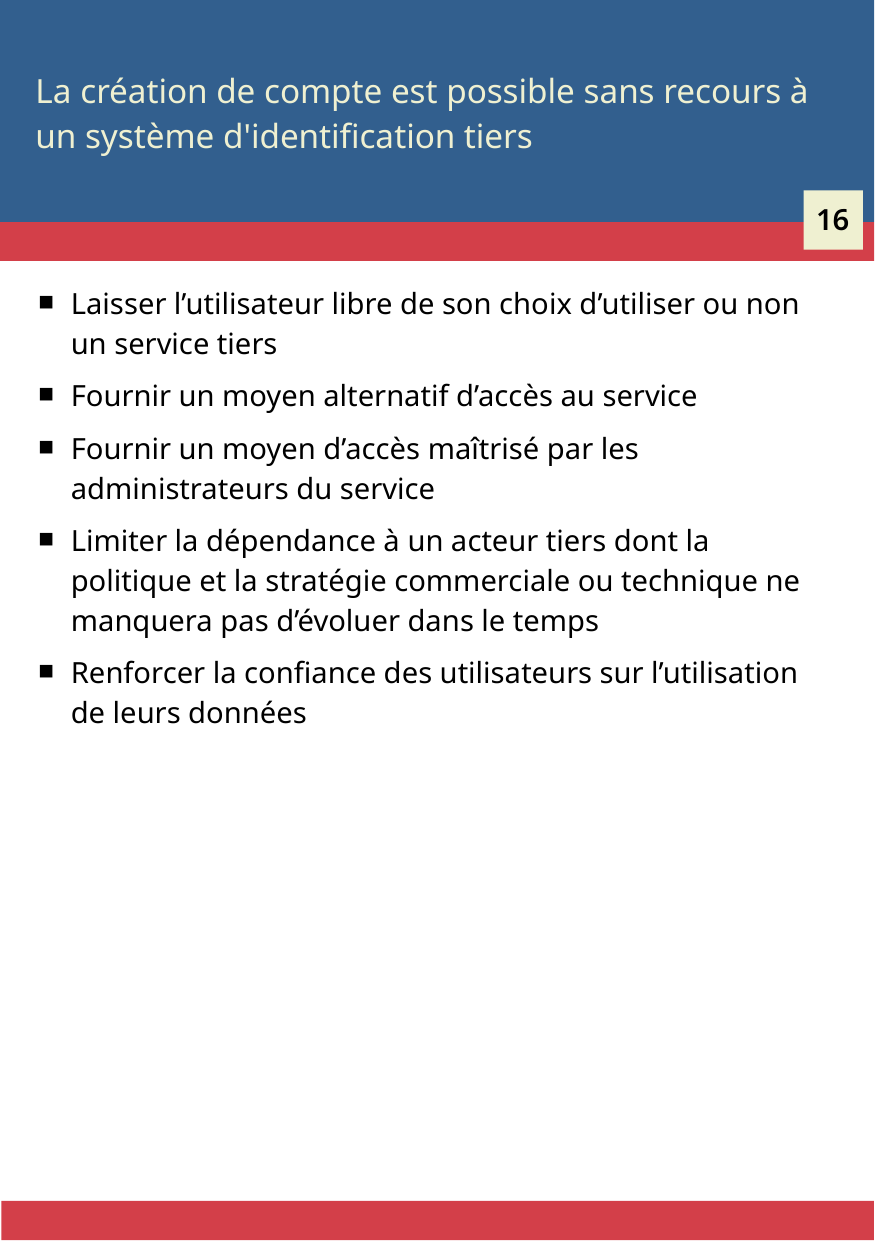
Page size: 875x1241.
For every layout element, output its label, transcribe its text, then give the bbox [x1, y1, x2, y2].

list Laisser l’utilisateur libre de son choix d’utiliser ou non un service tiers Fournir un moyen alternatif d’accès au service Fournir un moyen d’accès maîtrisé par les administrateurs du service Limiter la dépendance à un acteur tiers dont la politique et la stratégie commerciale ou technique ne manquera pas d’évoluer dans le temps Renforcer la confiance des utilisateurs sur l’utilisation de leurs données [23, 283, 839, 1111]
title La création de compte est possible sans recours à un système d'identification tiers [35, 13, 839, 213]
text_box 16 [803, 188, 863, 249]
